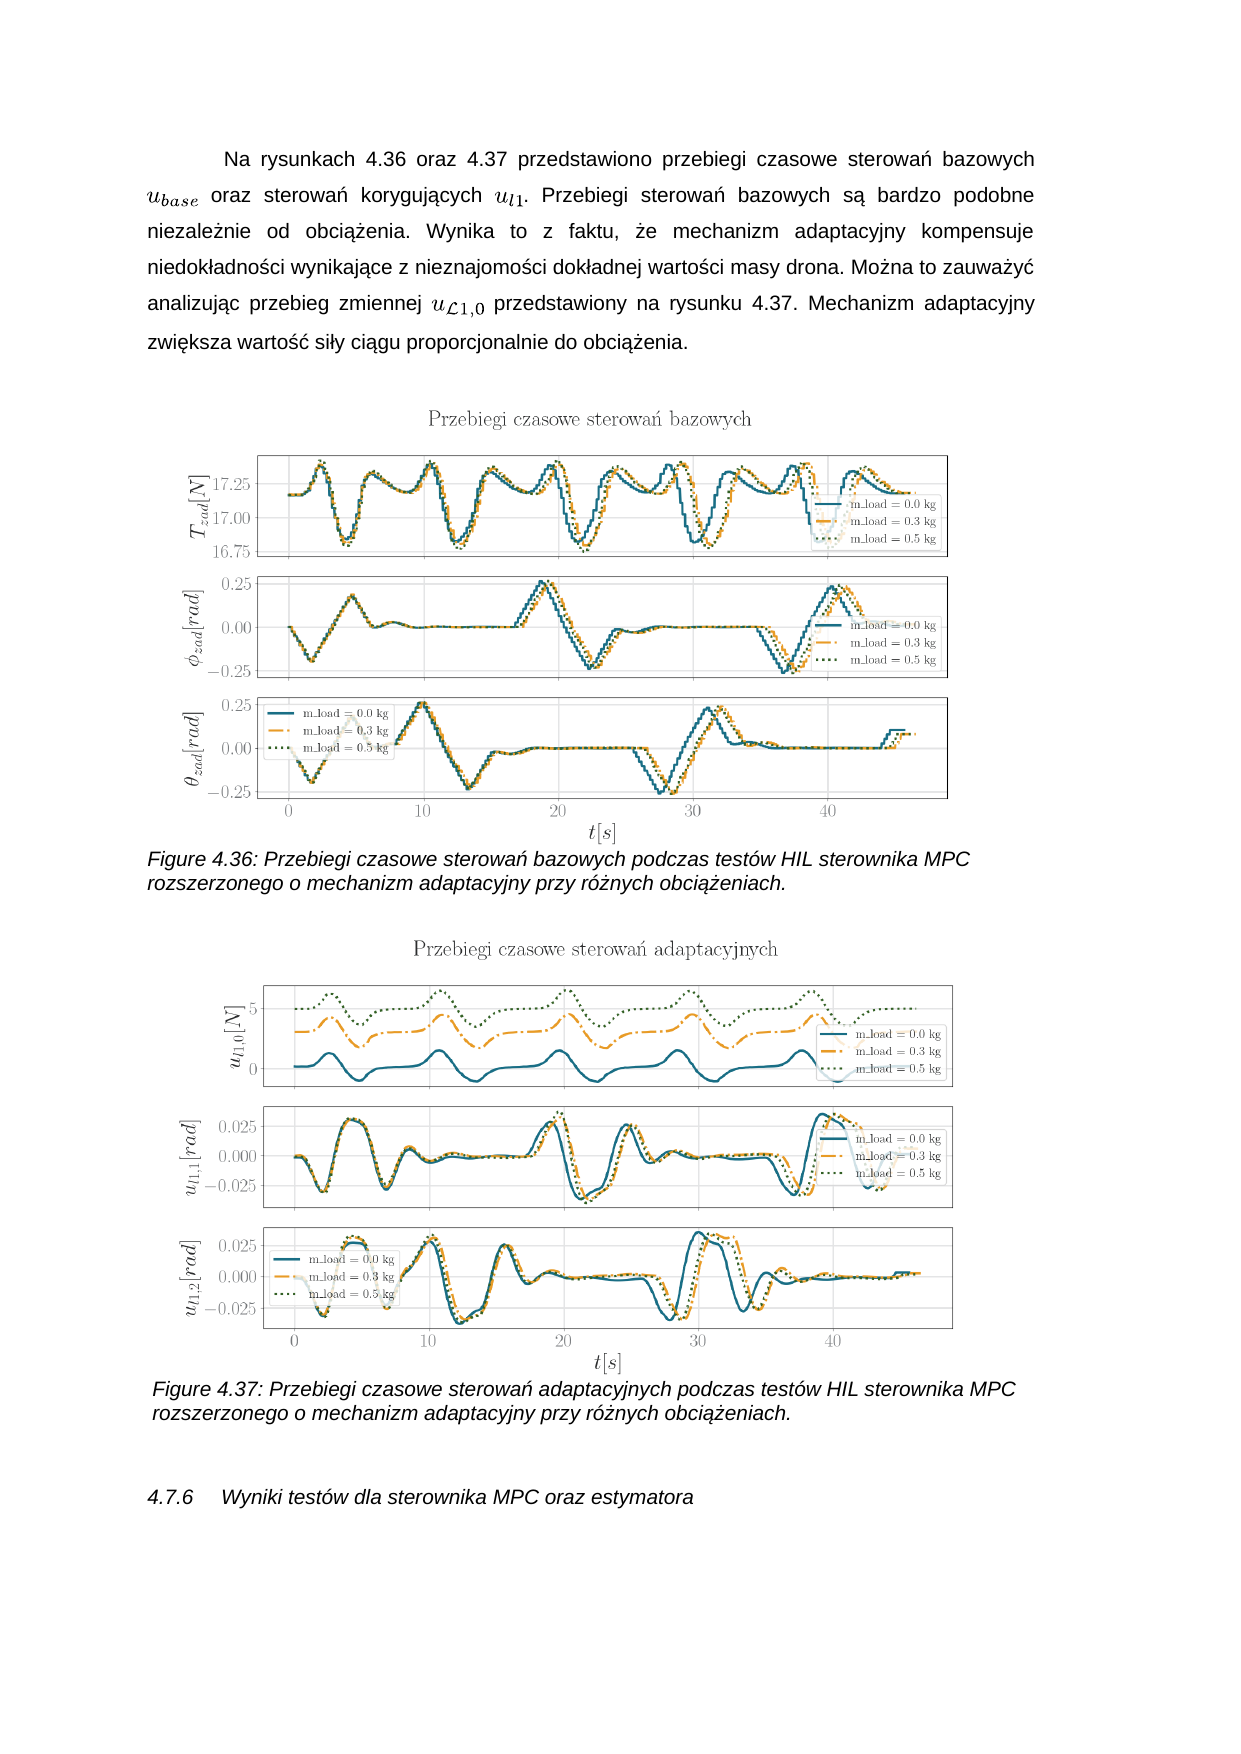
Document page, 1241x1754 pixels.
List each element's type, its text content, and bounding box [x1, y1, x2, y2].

text Figure 4.37: Przebiegi czasowe sterowań adaptacyjnych podczas testów HIL sterownika MPC rozszerzonego o mechanizm adaptacyjny przy różnych obciążeniach. [152, 1377, 1040, 1424]
text Figure 4.36: Przebiegi czasowe sterowań bazowych podczas testów HIL sterownika MPC rozszerzonego o mechanizm adaptacyjny przy różnych obciążeniach. [147, 847, 1035, 895]
picture [147, 403, 1035, 847]
text [147, 378, 1035, 403]
text Na rysunkach 4.36 oraz 4.37 przedstawiono przebiegi czasowe sterowań bazowych oraz sterowań korygujących . Przebiegi sterowań bazowych są bardzo podobne niezależnie od obciążenia. Wynika to z faktu, że mechanizm adaptacyjny kompensuje niedokładności wynikające z nieznajomości dokładnej wartości masy drona. Można to zauważyć analizując przebieg zmiennej przedstawiony na rysunku 4.37. Mechanizm adaptacyjny zwiększa wartość siły ciągu proporcjonalnie do obciążenia. [147, 147, 1035, 353]
picture [152, 932, 1040, 1377]
subtitle Wyniki testów dla sterownika MPC oraz estymatora [147, 1485, 1035, 1509]
text [152, 907, 1040, 932]
